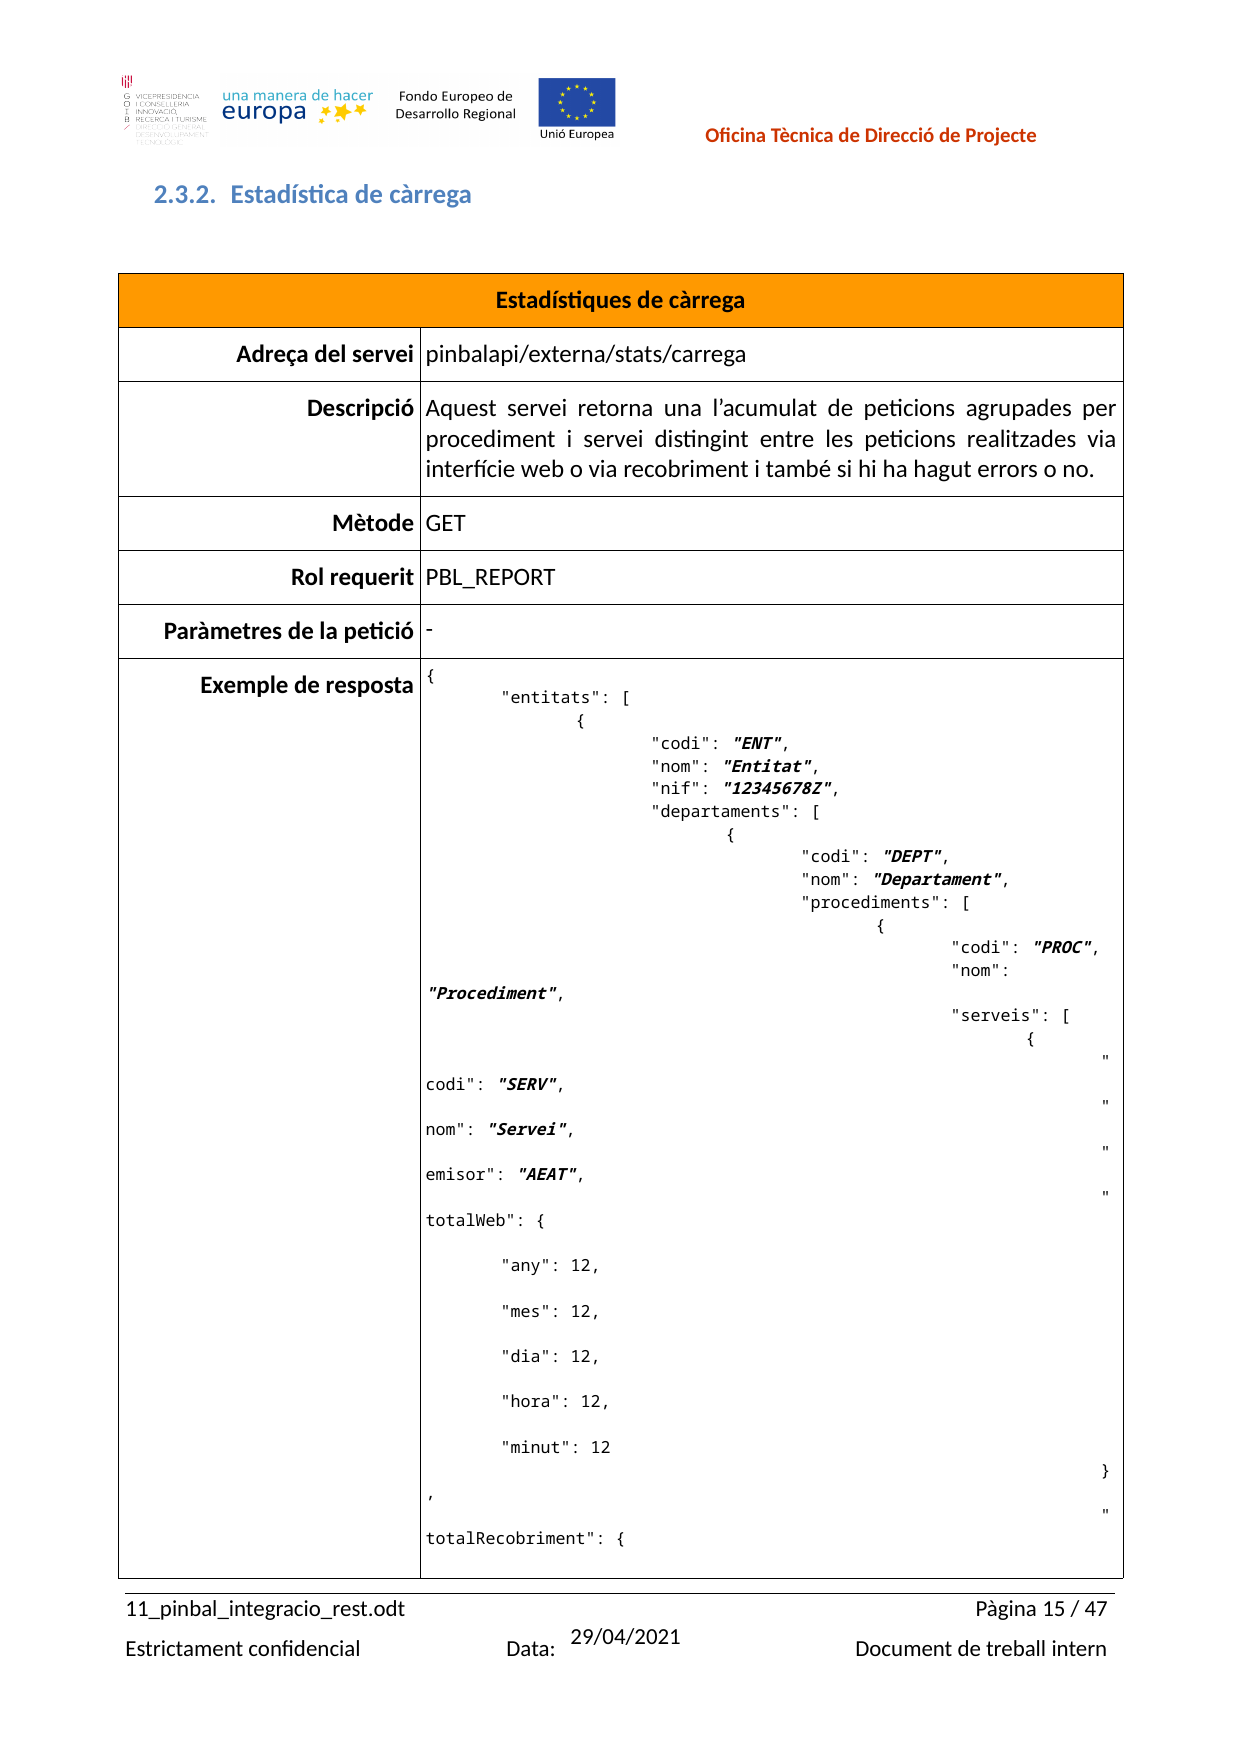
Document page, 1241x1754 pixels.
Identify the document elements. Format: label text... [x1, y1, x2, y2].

picture [118, 73, 213, 147]
table_cell Descripció [119, 382, 420, 496]
picture [219, 73, 621, 147]
table_cell Exemple de resposta [119, 659, 420, 1577]
table_cell { "entitats": [ { "codi": "ENT", "nom": "Entitat", "nif": "12345678Z", "departaments": [ { "codi": "DEPT", "nom": "Departament", "procediments": [ { "codi": "PROC", "nom": "Procediment", "serveis": [ { "codi": "SERV", "nom": "Servei", "emisor": "AEAT", "totalWeb": { "any": 12, "mes": 12, "dia": 12, "hora": 12, "minut": 12 }, "totalRecobriment": { [421, 659, 1123, 1577]
table_cell pinbalapi/externa/stats/carrega [421, 328, 1123, 381]
table_cell Mètode [119, 497, 420, 550]
table_cell Aquest servei retorna una l’acumulat de peticions agrupades per procediment i servei distingint entre les peticions realitzades via interfície web o via recobriment i també si hi ha hagut errors o no. [421, 382, 1123, 496]
table_cell Rol requerit [119, 551, 420, 604]
table_cell Adreça del servei [119, 328, 420, 381]
subtitle Estadística de càrrega [153, 178, 1122, 211]
table_cell PBL_REPORT [421, 551, 1123, 604]
table_header Estadístiques de càrrega [119, 274, 1123, 327]
table_cell Paràmetres de la petició [119, 605, 420, 658]
table_cell - [421, 605, 1123, 658]
table_cell GET [421, 497, 1123, 550]
